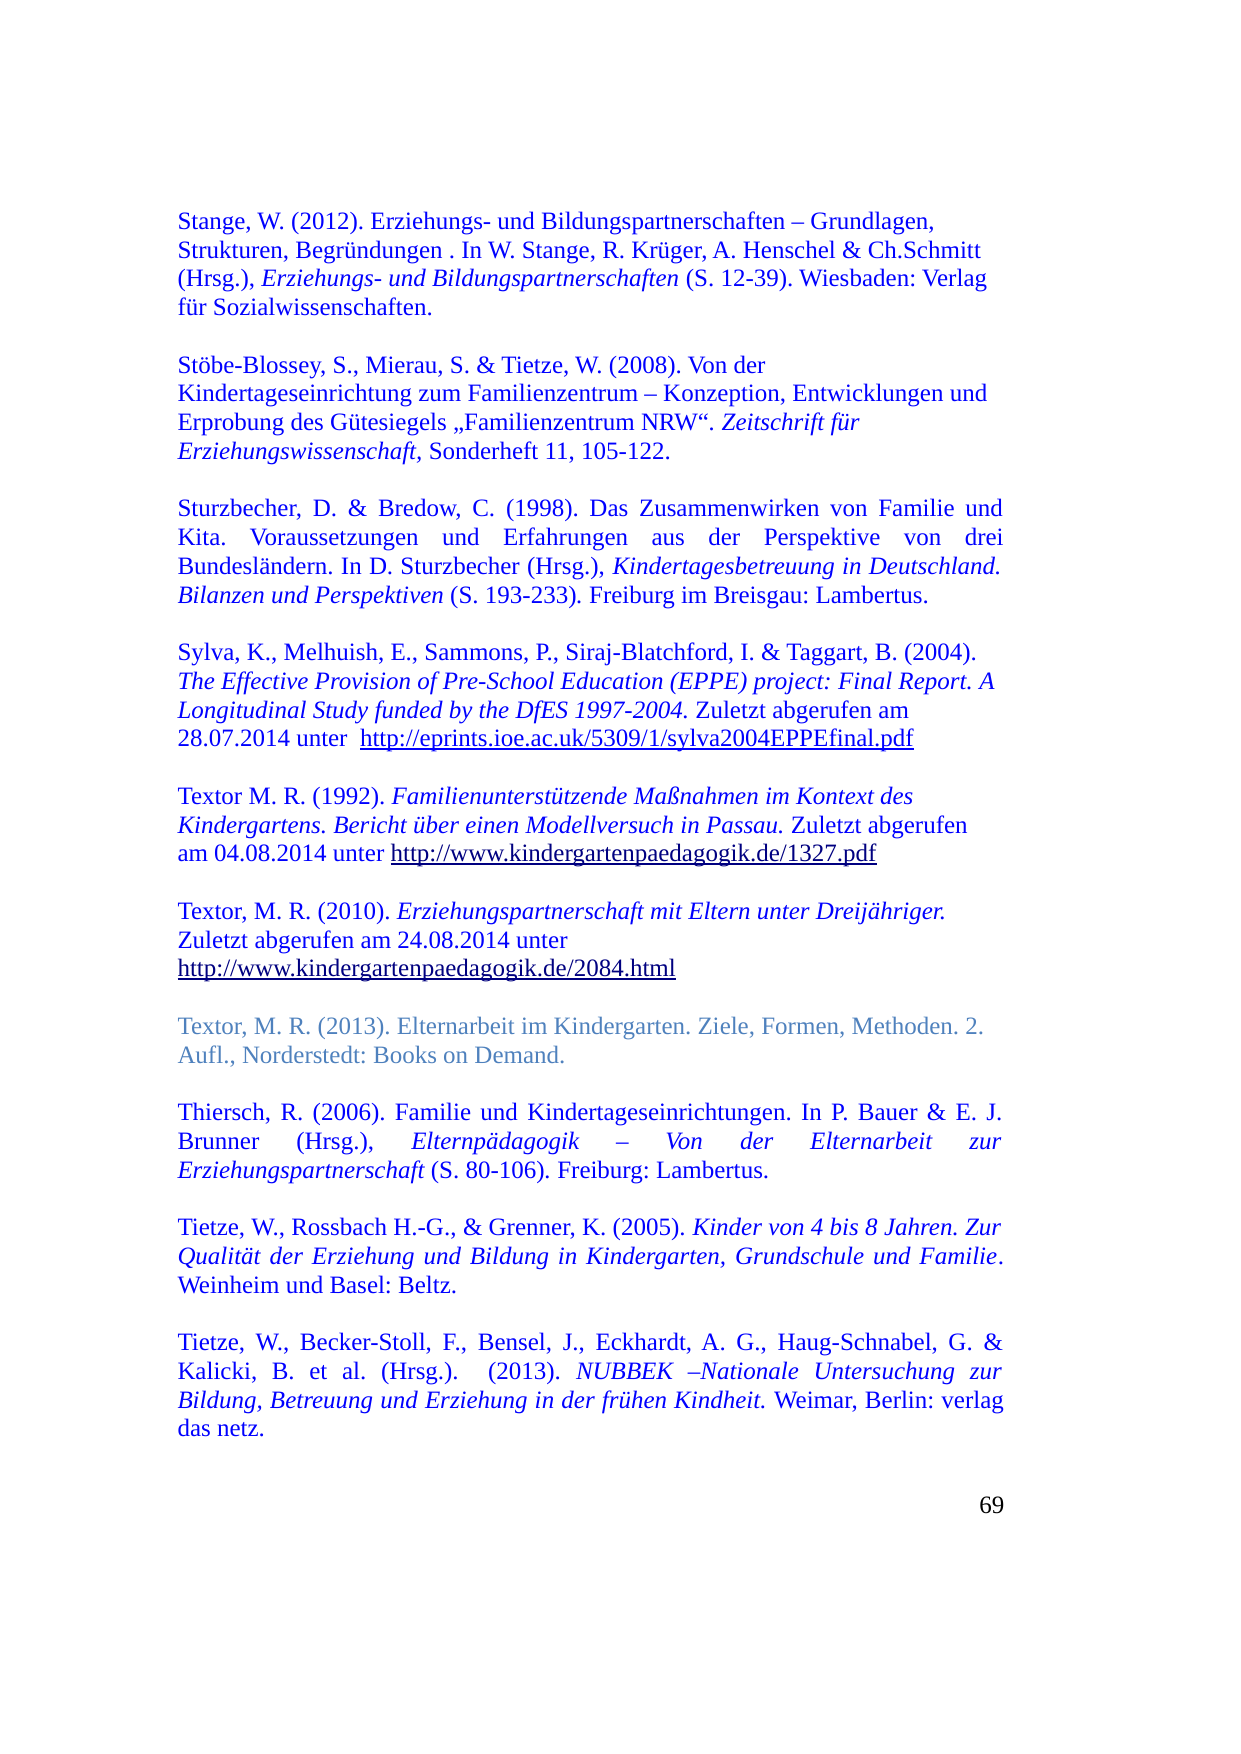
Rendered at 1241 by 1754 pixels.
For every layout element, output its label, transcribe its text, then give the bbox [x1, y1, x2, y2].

text Textor, M. R. (2013). Elternarbeit im Kindergarten. Ziele, Formen, Methoden. 2. Aufl., Norderstedt: Books on Demand. [177, 1011, 1004, 1068]
text Tietze, W., Becker-Stoll, F., Bensel, J., Eckhardt, A. G., Haug-Schnabel, G. & Kalicki, B. et al. (Hrsg.). (2013). NUBBEK –Nationale Untersuchung zur Bildung, Betreuung und Erziehung in der frühen Kindheit. Weimar, Berlin: verlag das netz. [177, 1327, 1004, 1442]
text Thiersch, R. (2006). Familie und Kindertageseinrichtungen. In P. Bauer & E. J. Brunner (Hrsg.), Elternpädagogik – Von der Elternarbeit zur Erziehungspartnerschaft (S. 80-106). Freiburg: Lambertus. [177, 1097, 1004, 1183]
text Tietze, W., Rossbach H.-G., & Grenner, K. (2005). Kinder von 4 bis 8 Jahren. Zur Qualität der Erziehung und Bildung in Kindergarten, Grundschule und Familie. Weinheim und Basel: Beltz. [177, 1212, 1004, 1298]
text Textor, M. R. (2010). Erziehungspartnerschaft mit Eltern unter Dreijähriger. Zuletzt abgerufen am 24.08.2014 unter http://www.kindergartenpaedagogik.de/2084.html [177, 896, 1004, 982]
text Stange, W. (2012). Erziehungs- und Bildungspartnerschaften – Grundlagen, Strukturen, Begründungen . In W. Stange, R. Krüger, A. Henschel & Ch.Schmitt (Hrsg.), Erziehungs- und Bildungspartnerschaften (S. 12-39). Wiesbaden: Verlag für Sozialwissenschaften. [177, 206, 1004, 321]
text Sylva, K., Melhuish, E., Sammons, P., Siraj-Blatchford, I. & Taggart, B. (2004). The Effective Provision of Pre-School Education (EPPE) project: Final Report. A Longitudinal Study funded by the DfES 1997-2004. Zuletzt abgerufen am 28.07.2014 unter http://eprints.ioe.ac.uk/5309/1/sylva2004EPPEfinal.pdf [177, 637, 1004, 752]
text Sturzbecher, D. & Bredow, C. (1998). Das Zusammenwirken von Familie und Kita. Voraussetzungen und Erfahrungen aus der Perspektive von drei Bundesländern. In D. Sturzbecher (Hrsg.), Kindertagesbetreuung in Deutschland. Bilanzen und Perspektiven (S. 193-233). Freiburg im Breisgau: Lambertus. [177, 493, 1004, 608]
text Textor M. R. (1992). Familienunterstützende Maßnahmen im Kontext des Kindergartens. Bericht über einen Modellversuch in Passau. Zuletzt abgerufen am 04.08.2014 unter http://www.kindergartenpaedagogik.de/1327.pdf [177, 781, 1004, 867]
text Stöbe-Blossey, S., Mierau, S. & Tietze, W. (2008). Von der Kindertageseinrichtung zum Familienzentrum – Konzeption, Entwicklungen und Erprobung des Gütesiegels „Familienzentrum NRW“. Zeitschrift für Erziehungswissenschaft, Sonderheft 11, 105-122. [177, 350, 1004, 465]
